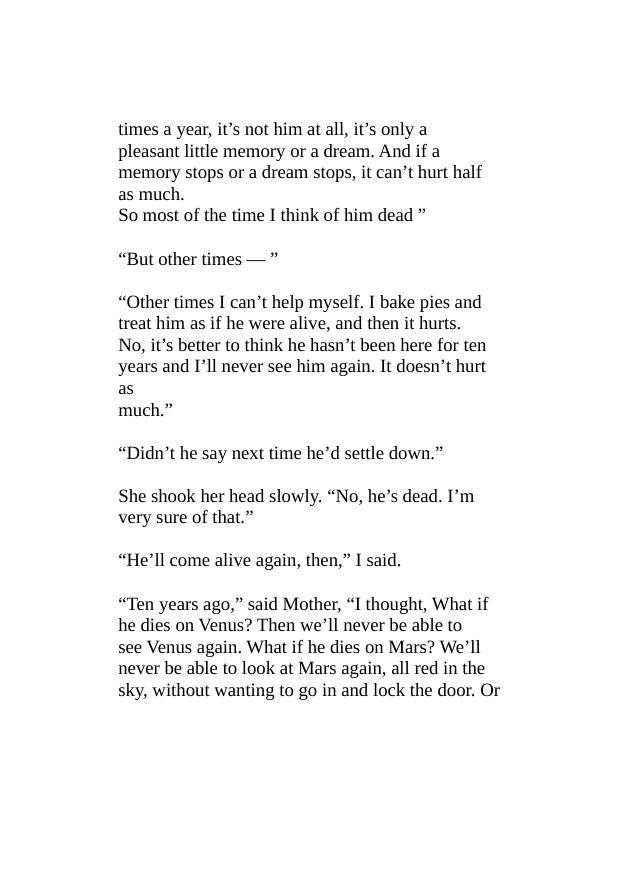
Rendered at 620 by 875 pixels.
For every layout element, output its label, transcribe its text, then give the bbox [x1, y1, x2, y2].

text times a year, it’s not him at all, it’s only a pleasant little memory or a dream. And if a memory stops or a dream stops, it can’t hurt half as much. So most of the time I think of him dead ” “But other times — ” “Other times I can’t help myself. I bake pies and treat him as if he were alive, and then it hurts. No, it’s better to think he hasn’t been here for ten years and I’ll never see him again. It doesn’t hurt as much.” “Didn’t he say next time he’d settle down.” She shook her head slowly. “No, he’s dead. I’m very sure of that.” “He’ll come alive again, then,” I said. “Ten years ago,” said Mother, “I thought, What if he dies on Venus? Then we’ll never be able to see Venus again. What if he dies on Mars? We’ll never be able to look at Mars again, all red in the sky, without wanting to go in and lock the door. Or [118, 118, 501, 700]
